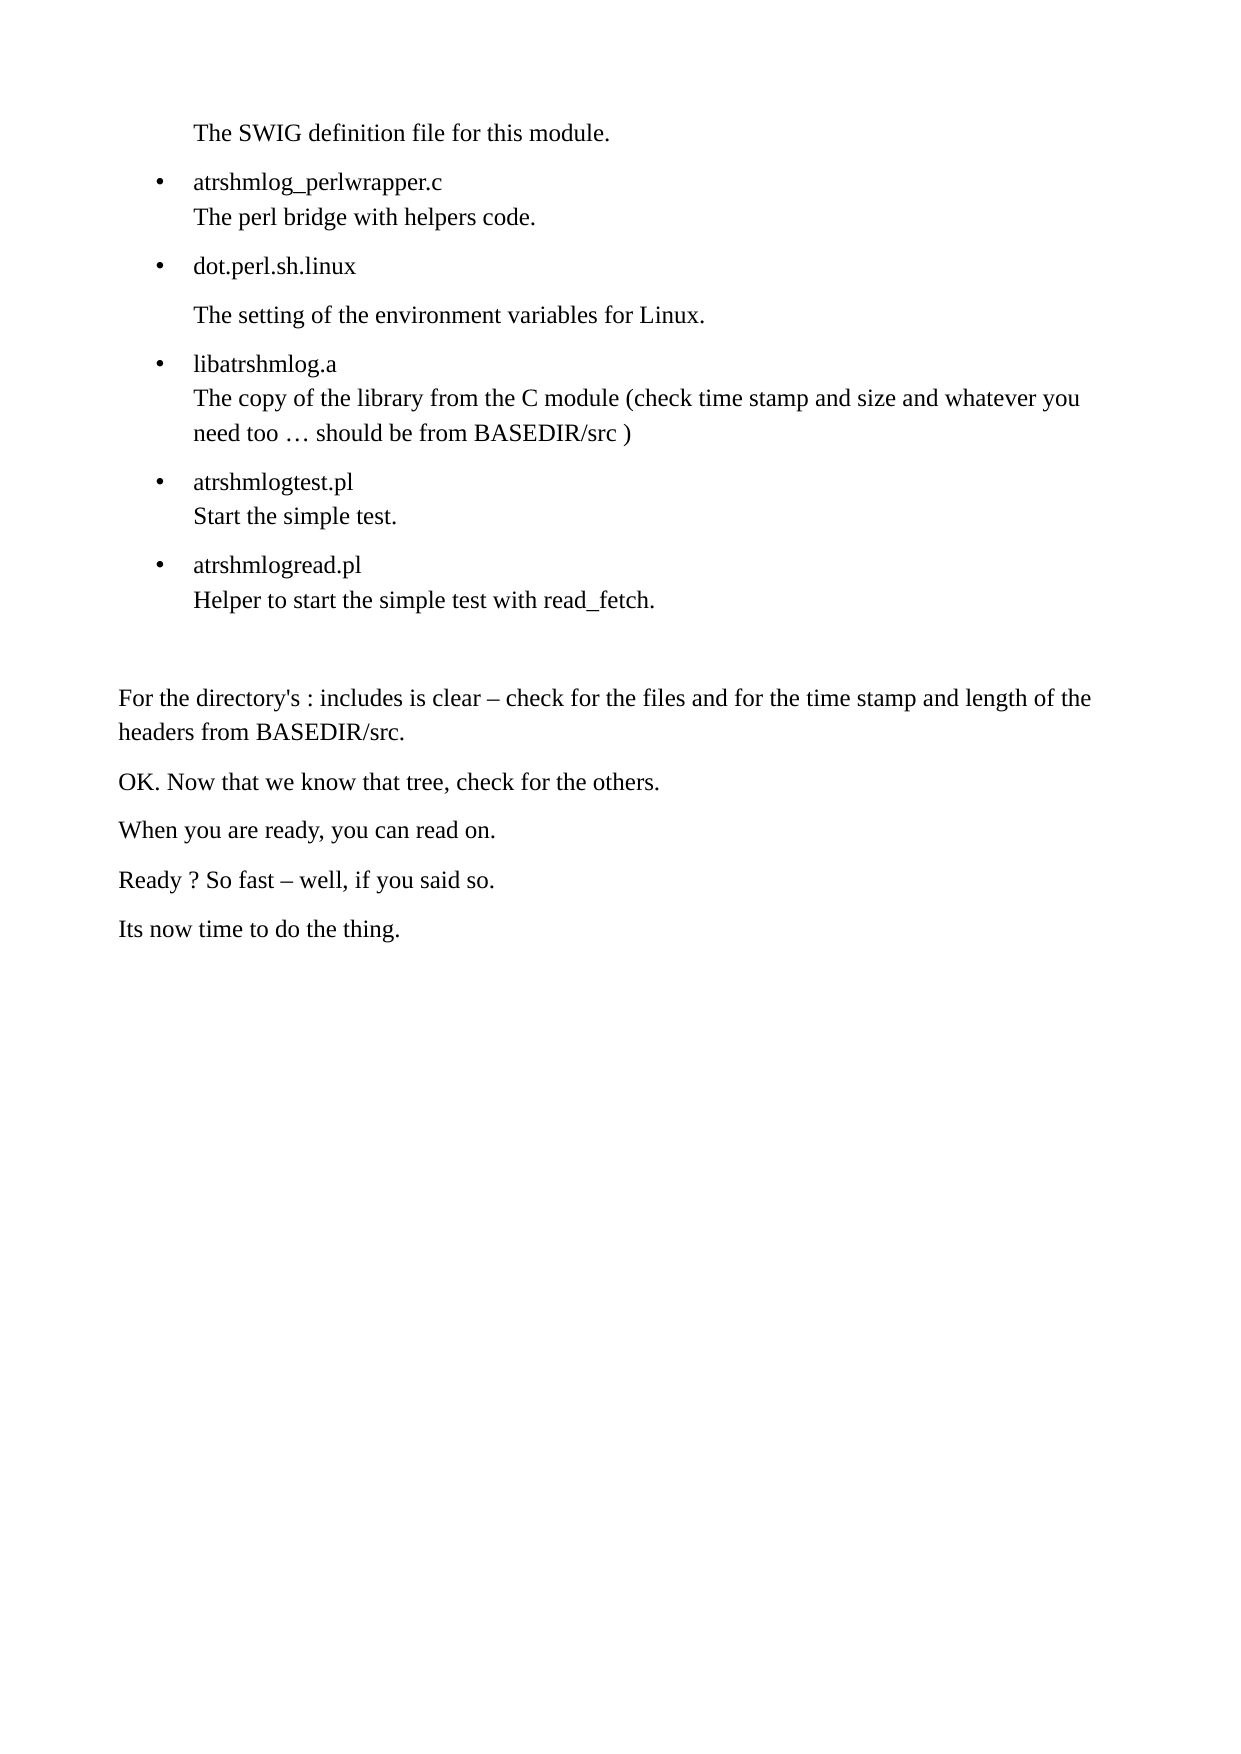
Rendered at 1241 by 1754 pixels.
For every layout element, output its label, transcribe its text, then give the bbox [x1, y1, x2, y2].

list atrshmlog_perlwrapper.c The perl bridge with helpers code. [156, 167, 1122, 230]
text Ready ? So fast – well, if you said so. [118, 865, 1122, 893]
list The setting of the environment variables for Linux. [156, 300, 1122, 328]
list atrshmlogread.pl Helper to start the simple test with read_fetch. [156, 550, 1122, 614]
text OK. Now that we know that tree, check for the others. [118, 767, 1122, 795]
list dot.perl.sh.linux [156, 251, 1122, 279]
text For the directory's : includes is clear – check for the files and for the time stamp and length of the headers from BASEDIR/src. [118, 683, 1122, 746]
list atrshmlogtest.pl Start the simple test. [156, 467, 1122, 530]
list The SWIG definition file for this module. [156, 118, 1122, 147]
text When you are ready, you can read on. [118, 816, 1122, 844]
list libatrshmlog.a The copy of the library from the C module (check time stamp and size and whatever you need too … should be from BASEDIR/src ) [156, 349, 1122, 447]
text Its now time to do the thing. [118, 914, 1122, 942]
